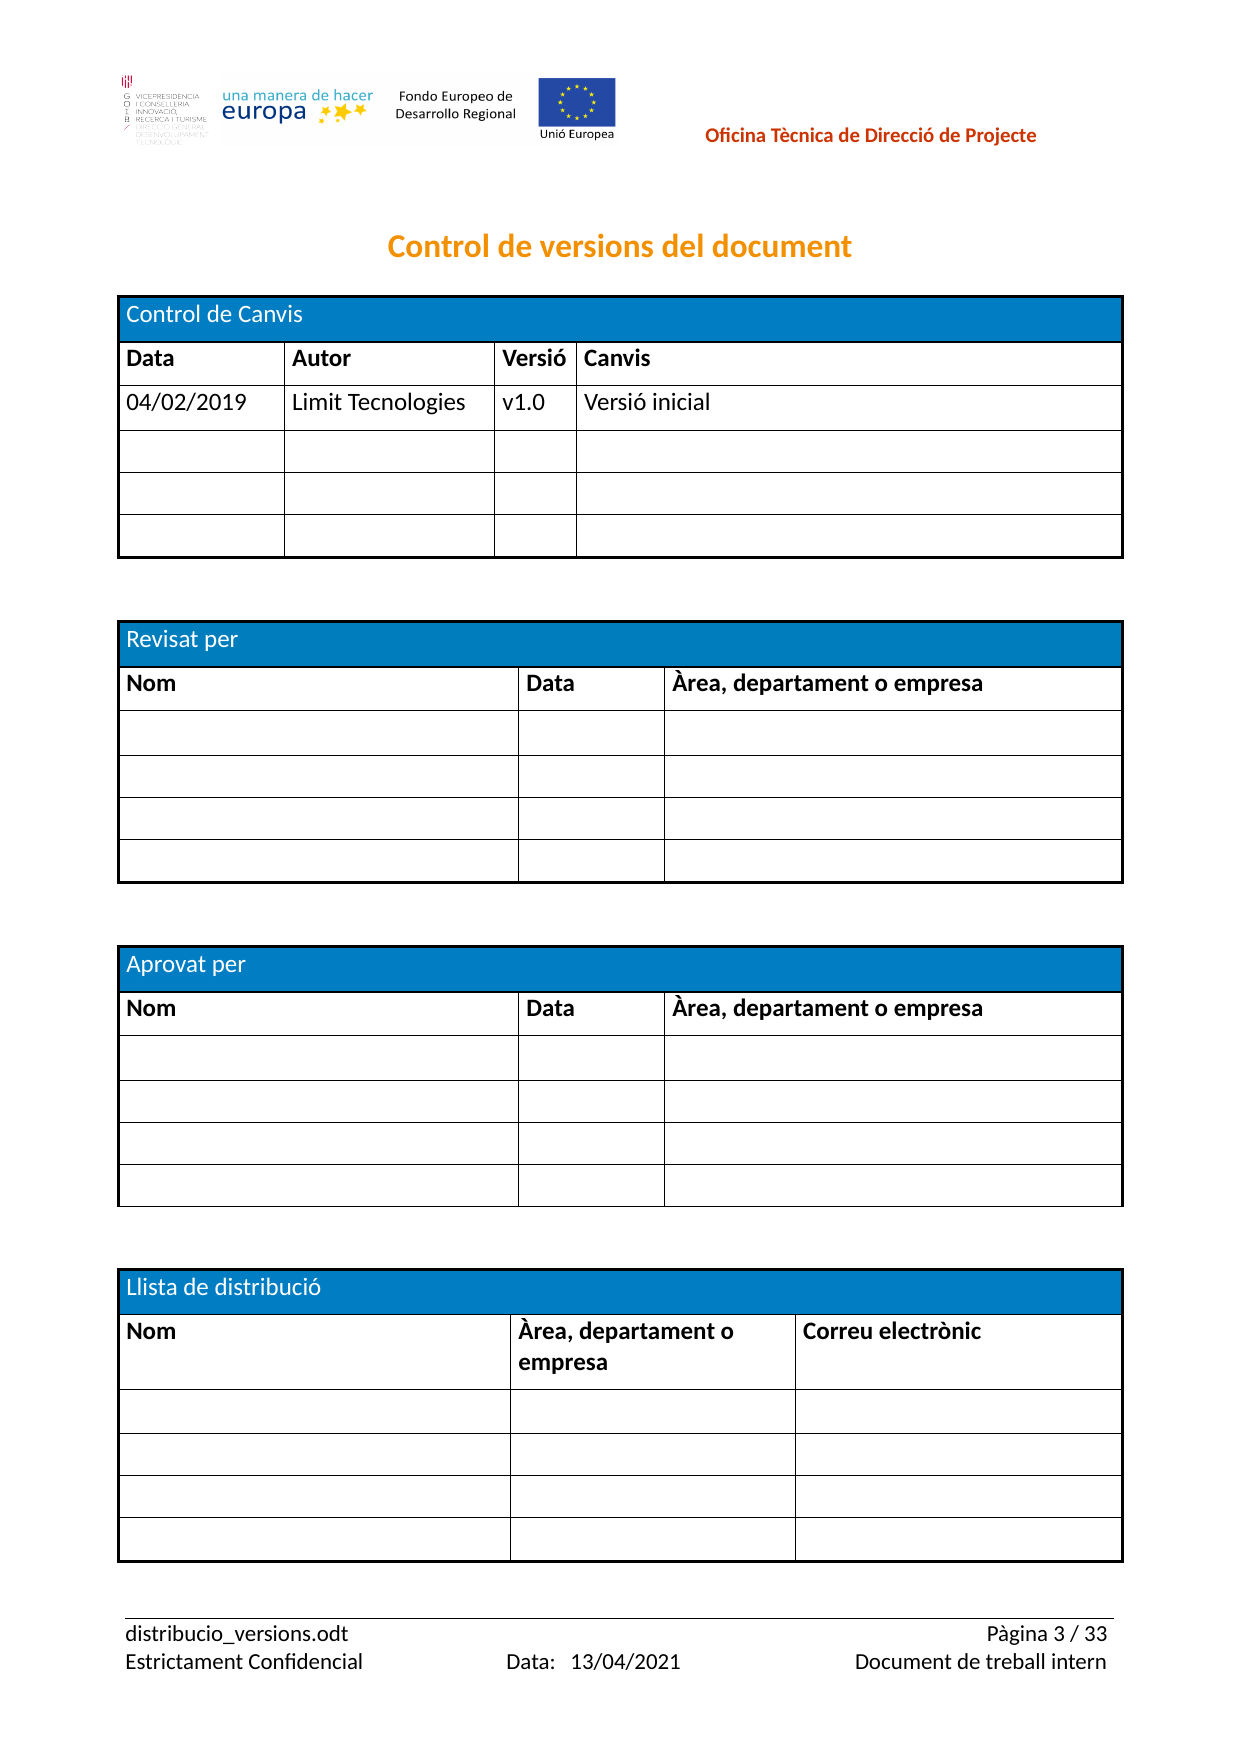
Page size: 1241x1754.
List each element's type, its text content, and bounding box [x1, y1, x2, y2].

table_cell Canvis [577, 343, 1121, 385]
table_cell [519, 1081, 664, 1122]
table_cell Nom [120, 668, 518, 710]
table_cell Versió [495, 343, 576, 385]
table_cell Nom [120, 1315, 510, 1389]
table_cell [120, 798, 518, 839]
table_cell [796, 1518, 1121, 1559]
table_cell [665, 1036, 1121, 1079]
table_cell [120, 1165, 518, 1206]
table_cell [120, 1036, 518, 1079]
table_cell Àrea, departament o empresa [511, 1315, 795, 1389]
table_cell 04/02/2019 [120, 386, 284, 429]
table_cell Autor [285, 343, 494, 385]
table_cell [577, 515, 1121, 556]
table_cell [519, 1036, 664, 1079]
table_cell [120, 711, 518, 754]
table_cell [120, 431, 284, 472]
table_cell [519, 756, 664, 797]
table_cell [120, 1434, 510, 1475]
table_cell [665, 1165, 1121, 1206]
table_cell [519, 1165, 664, 1206]
table_header Aprovat per [120, 948, 1121, 991]
table_cell [796, 1390, 1121, 1433]
table_cell [665, 798, 1121, 839]
table_cell [796, 1476, 1121, 1517]
table_cell [511, 1476, 795, 1517]
table_cell Versió inicial [577, 386, 1121, 429]
subtitle Control de versions del document [118, 225, 1122, 266]
table_cell [120, 1390, 510, 1433]
table_cell [495, 431, 576, 472]
table_cell [120, 1081, 518, 1122]
table_cell [577, 431, 1121, 472]
table_header Control de Canvis [120, 298, 1121, 341]
table_cell [120, 756, 518, 797]
table_header Revisat per [120, 623, 1121, 666]
table_cell Àrea, departament o empresa [665, 668, 1121, 710]
table_cell [665, 1081, 1121, 1122]
table_cell Data [519, 993, 664, 1035]
table_cell Limit Tecnologies [285, 386, 494, 429]
table_cell [285, 431, 494, 472]
table_cell [519, 798, 664, 839]
picture [118, 73, 213, 147]
table_cell [120, 1123, 518, 1164]
table_cell [519, 1123, 664, 1164]
table_cell [511, 1434, 795, 1475]
table_cell [665, 756, 1121, 797]
table_cell [495, 515, 576, 556]
table_cell [519, 711, 664, 754]
table_cell [120, 840, 518, 881]
table_cell [120, 1476, 510, 1517]
table_cell [120, 473, 284, 514]
table_cell [285, 473, 494, 514]
table_cell [577, 473, 1121, 514]
table_cell [511, 1390, 795, 1433]
table_header Llista de distribució [120, 1271, 1121, 1314]
table_cell [796, 1434, 1121, 1475]
table_cell [495, 473, 576, 514]
table_cell Data [120, 343, 284, 385]
table_cell [665, 711, 1121, 754]
table_cell Àrea, departament o empresa [665, 993, 1121, 1035]
table_cell [519, 840, 664, 881]
table_cell [120, 1518, 510, 1559]
picture [219, 73, 621, 147]
table_cell Data [519, 668, 664, 710]
table_cell [665, 1123, 1121, 1164]
table_cell [285, 515, 494, 556]
table_cell [665, 840, 1121, 881]
table_cell [120, 515, 284, 556]
table_cell v1.0 [495, 386, 576, 429]
table_cell [511, 1518, 795, 1559]
table_cell Nom [120, 993, 518, 1035]
table_cell Correu electrònic [796, 1315, 1121, 1389]
